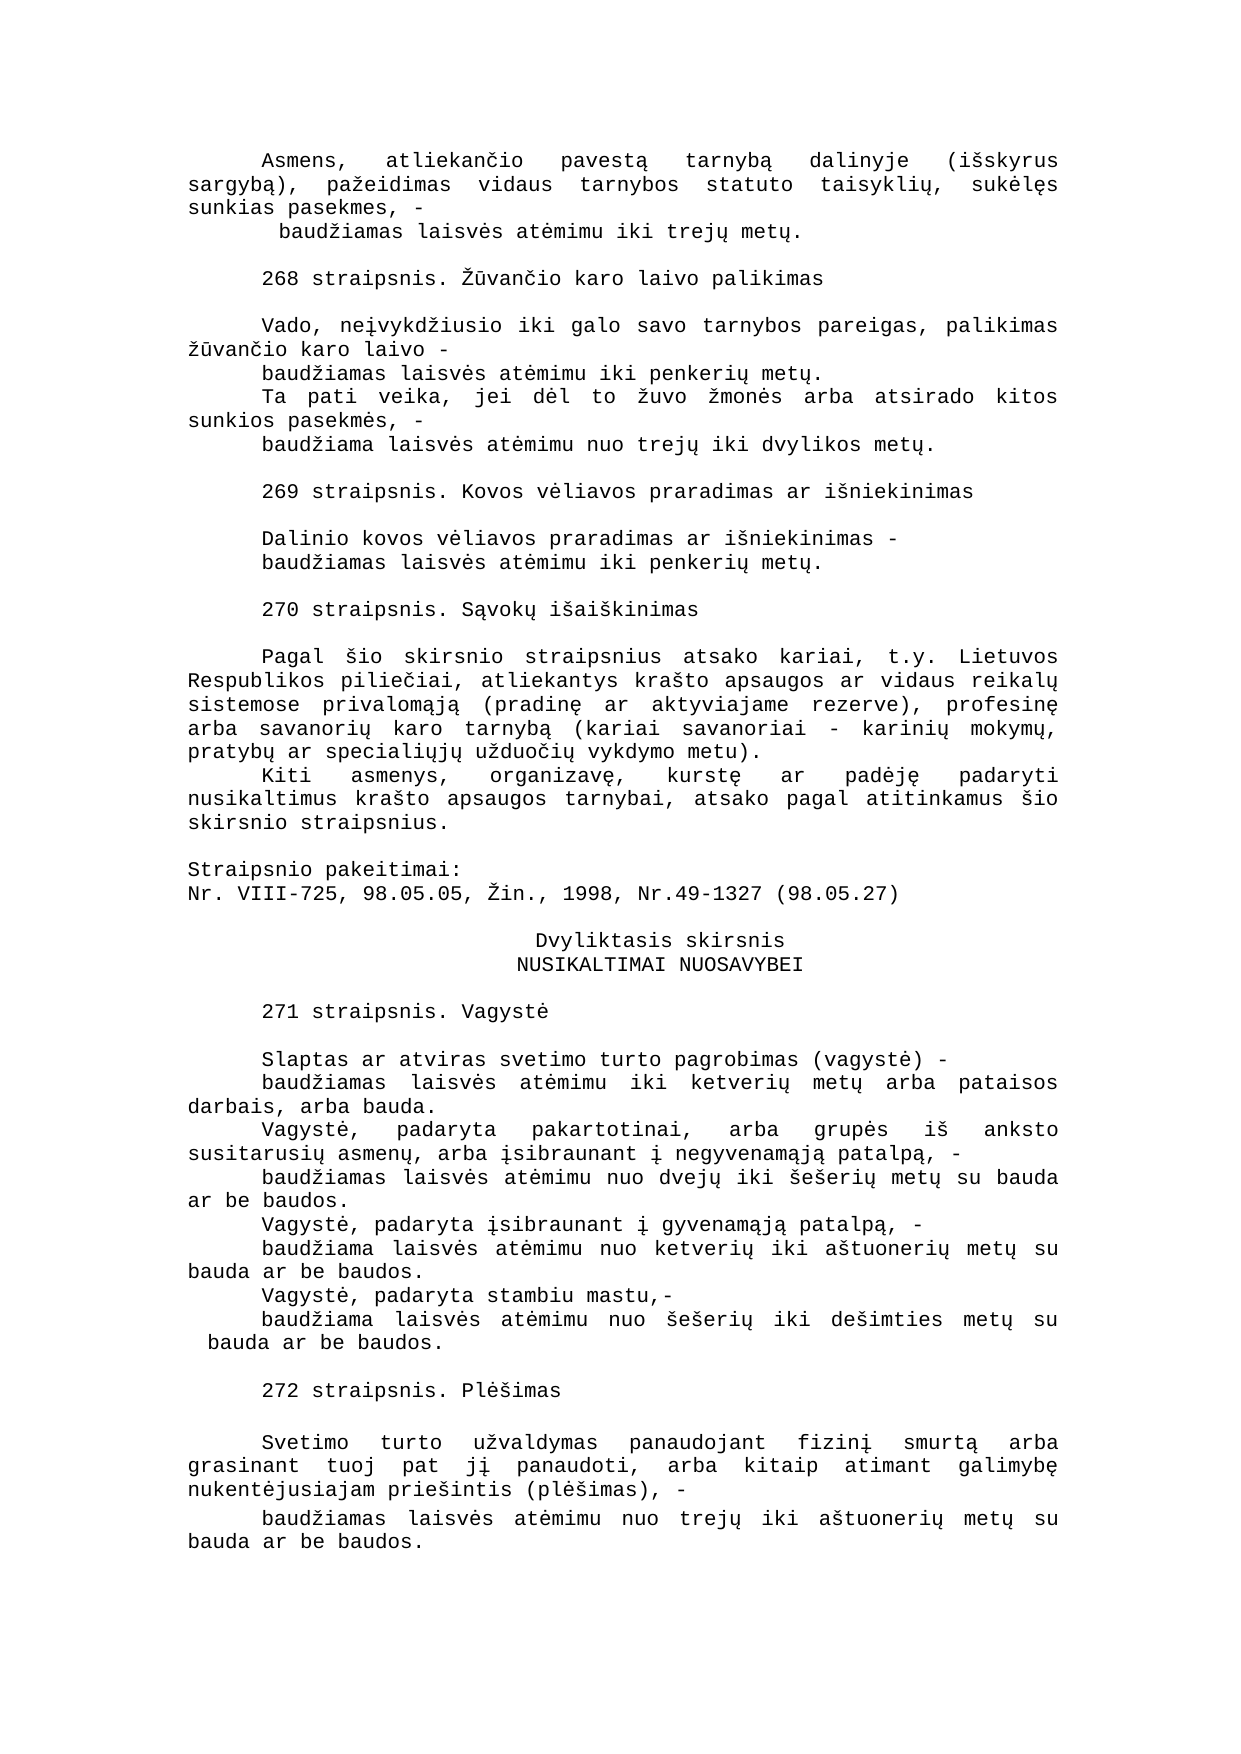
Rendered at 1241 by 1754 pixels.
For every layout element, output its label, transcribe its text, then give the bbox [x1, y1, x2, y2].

text baudžiamas laisvės atėmimu iki penkerių metų. [206, 363, 1059, 386]
text baudžiamas laisvės atėmimu iki ketverių metų arba pataisos darbais, arba bauda. [187, 1072, 1059, 1119]
text Asmens, atliekančio pavestą tarnybą dalinyje (išskyrus sargybą), pažeidimas vidaus tarnybos statuto taisyklių, sukėlęs sunkias pasekmes, - [187, 150, 1059, 221]
text 270 straipsnis. Sąvokų išaiškinimas [205, 599, 1059, 623]
text Dvyliktasis skirsnis [187, 930, 1059, 954]
text baudžiamas laisvės atėmimu nuo trejų iki aštuonerių metų su bauda ar be baudos. [187, 1508, 1059, 1555]
text Pagal šio skirsnio straipsnius atsako kariai, t.y. Lietuvos Respublikos piliečiai, atliekantys krašto apsaugos ar vidaus reikalų sistemose privalomąją (pradinę ar aktyviajame rezerve), profesinę arba savanorių karo tarnybą (kariai savanoriai - karinių mokymų, pratybų ar specialiųjų užduočių vykdymo metu). [187, 647, 1059, 765]
text Kiti asmenys, organizavę, kurstę ar padėję padaryti nusikaltimus krašto apsaugos tarnybai, atsako pagal atitinkamus šio skirsnio straipsnius. [187, 765, 1059, 836]
text baudžiamas laisvės atėmimu iki penkerių metų. [187, 552, 1059, 576]
text Dalinio kovos vėliavos praradimas ar išniekinimas - [187, 528, 1059, 552]
text baudžiama laisvės atėmimu nuo šešerių iki dešimties metų su bauda ar be baudos. [207, 1309, 1059, 1356]
text 268 straipsnis. Žūvančio karo laivo palikimas [206, 268, 1059, 292]
text NUSIKALTIMAI NUOSAVYBEI [187, 954, 1059, 978]
text baudžiamas laisvės atėmimu iki trejų metų. [204, 221, 1059, 244]
text baudžiamas laisvės atėmimu nuo dvejų iki šešerių metų su bauda ar be baudos. [187, 1167, 1059, 1214]
text Svetimo turto užvaldymas panaudojant fizinį smurtą arba grasinant tuoj pat jį panaudoti, arba kitaip atimant galimybę nukentėjusiajam priešintis (plėšimas), - [187, 1432, 1059, 1503]
text Vagystė, padaryta stambiu mastu,- [207, 1285, 1059, 1309]
text Vagystė, padaryta įsibraunant į gyvenamąją patalpą, - [187, 1214, 1059, 1238]
text 272 straipsnis. Plėšimas [208, 1379, 1059, 1403]
text Ta pati veika, jei dėl to žuvo žmonės arba atsirado kitos sunkios pasekmės, - [187, 386, 1059, 434]
text Vagystė, padaryta pakartotinai, arba grupės iš anksto susitarusių asmenų, arba įsibraunant į negyvenamąją patalpą, - [187, 1119, 1059, 1167]
text Vado, neįvykdžiusio iki galo savo tarnybos pareigas, palikimas žūvančio karo laivo - [187, 316, 1059, 363]
text baudžiama laisvės atėmimu nuo ketverių iki aštuonerių metų su bauda ar be baudos. [187, 1238, 1059, 1285]
text 271 straipsnis. Vagystė [206, 1001, 1059, 1025]
text Nr. VIII-725, 98.05.05, Žin., 1998, Nr.49-1327 (98.05.27) [187, 883, 1059, 907]
text Slaptas ar atviras svetimo turto pagrobimas (vagystė) - [187, 1048, 1059, 1072]
text Straipsnio pakeitimai: [187, 859, 1059, 883]
text baudžiama laisvės atėmimu nuo trejų iki dvylikos metų. [207, 434, 1059, 457]
text 269 straipsnis. Kovos vėliavos praradimas ar išniekinimas [261, 481, 1059, 505]
